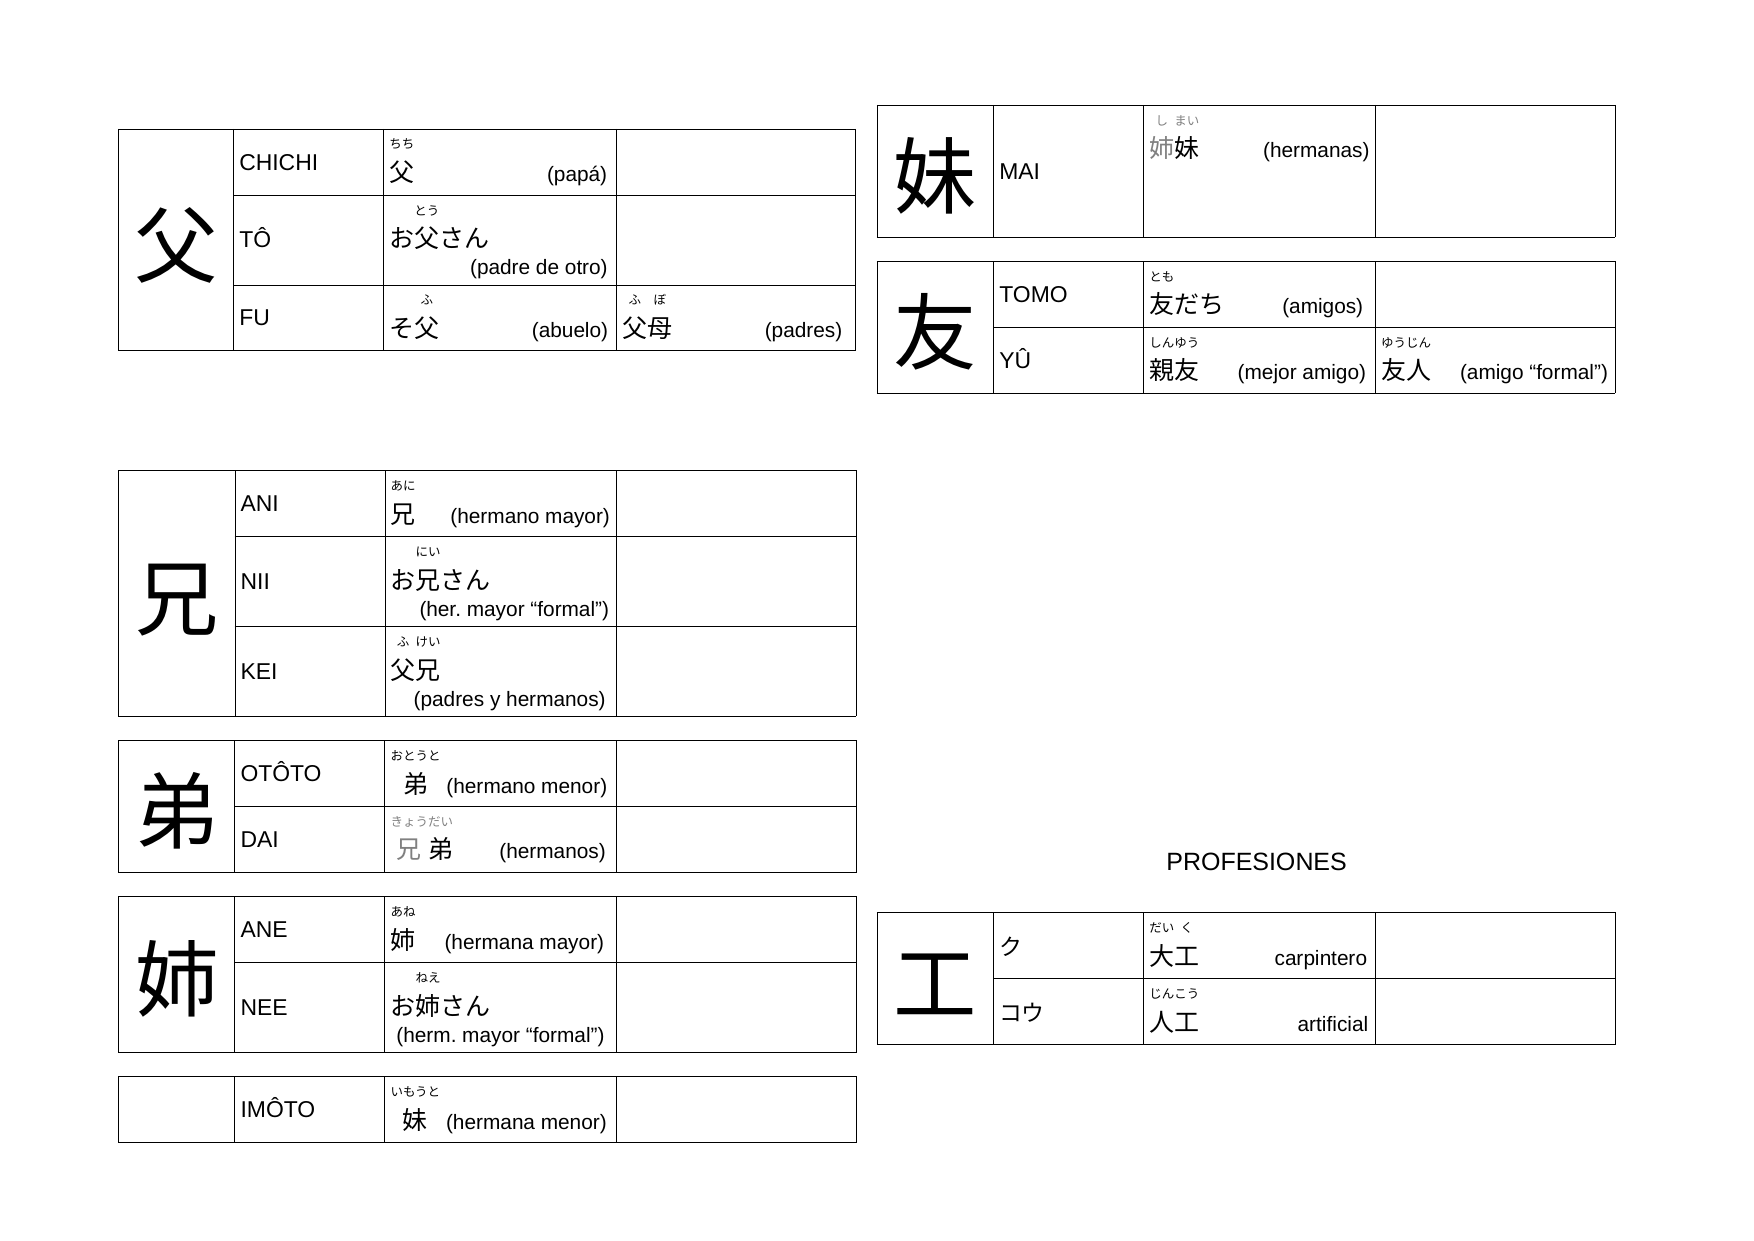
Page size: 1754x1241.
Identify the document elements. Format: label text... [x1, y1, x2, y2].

table_header [617, 897, 856, 962]
table_cell YÛ [994, 328, 1143, 393]
table_header TOMO [994, 262, 1143, 327]
table_header 妹 [878, 106, 993, 237]
table_header 大だい工く carpintero [1144, 913, 1375, 978]
table_cell [617, 537, 856, 626]
table_header [1376, 262, 1615, 327]
table_header 姉あね (hermana mayor) [385, 897, 616, 962]
table_cell お兄にいさん (her. mayor “formal”) [386, 537, 616, 626]
table_cell お父とうさん (padre de otro) [384, 196, 616, 284]
table_cell 父ふ母ぼ (padres) [617, 286, 855, 350]
table_cell [1376, 979, 1615, 1044]
table_cell DAI [235, 807, 384, 872]
table_header CHICHI [234, 130, 383, 194]
table_header [617, 741, 856, 806]
table_header [1376, 913, 1615, 978]
table_cell KEI [236, 627, 385, 716]
table_header ANI [236, 471, 385, 536]
table_cell 人じん工こう artificial [1144, 979, 1375, 1044]
table_header [119, 1077, 234, 1142]
table_header IMÔTO [235, 1077, 384, 1142]
table_cell 友ゆう人じん (amigo “formal”) [1376, 328, 1615, 393]
table_cell TÔ [234, 196, 383, 284]
table_header 弟 [119, 741, 234, 872]
table_cell [1376, 106, 1615, 237]
table_header 父 [119, 130, 233, 350]
table_cell NEE [235, 963, 384, 1052]
table_header 兄あに (hermano mayor) [386, 471, 616, 536]
table_cell そ父ふ (abuelo) [384, 286, 616, 350]
table_header 姉 [119, 897, 234, 1052]
table_cell 父ふ兄けい (padres y hermanos) [386, 627, 616, 716]
table_cell [617, 963, 856, 1052]
table_header 弟おとうと (hermano menor) [385, 741, 616, 806]
table_header [617, 471, 856, 536]
table_cell [617, 196, 855, 284]
table_header OTÔTO [235, 741, 384, 806]
table_cell [617, 627, 856, 716]
table_header [617, 1077, 856, 1142]
table_cell [617, 807, 856, 872]
table_cell コウ [994, 979, 1143, 1044]
table_cell MAI [994, 106, 1143, 237]
text PROFESIONES [877, 847, 1636, 876]
table_header ク [994, 913, 1143, 978]
table_header [617, 130, 855, 194]
table_header 妹いもうと (hermana menor) [385, 1077, 616, 1142]
table_cell 姉し妹まい (hermanas) [1144, 106, 1375, 237]
table_cell お姉ねえさん (herm. mayor “formal”) [385, 963, 616, 1052]
table_header 兄 [119, 471, 235, 716]
table_header ANE [235, 897, 384, 962]
table_cell NII [236, 537, 385, 626]
table_header 友ともだち (amigos) [1144, 262, 1375, 327]
table_header 工 [878, 913, 993, 1044]
table_cell FU [234, 286, 383, 350]
table_cell 親しん友ゆう (mejor amigo) [1144, 328, 1375, 393]
table_header 友 [878, 262, 993, 393]
table_header 父ちち (papá) [384, 130, 616, 194]
table_cell 兄きょう弟だい (hermanos) [385, 807, 616, 872]
